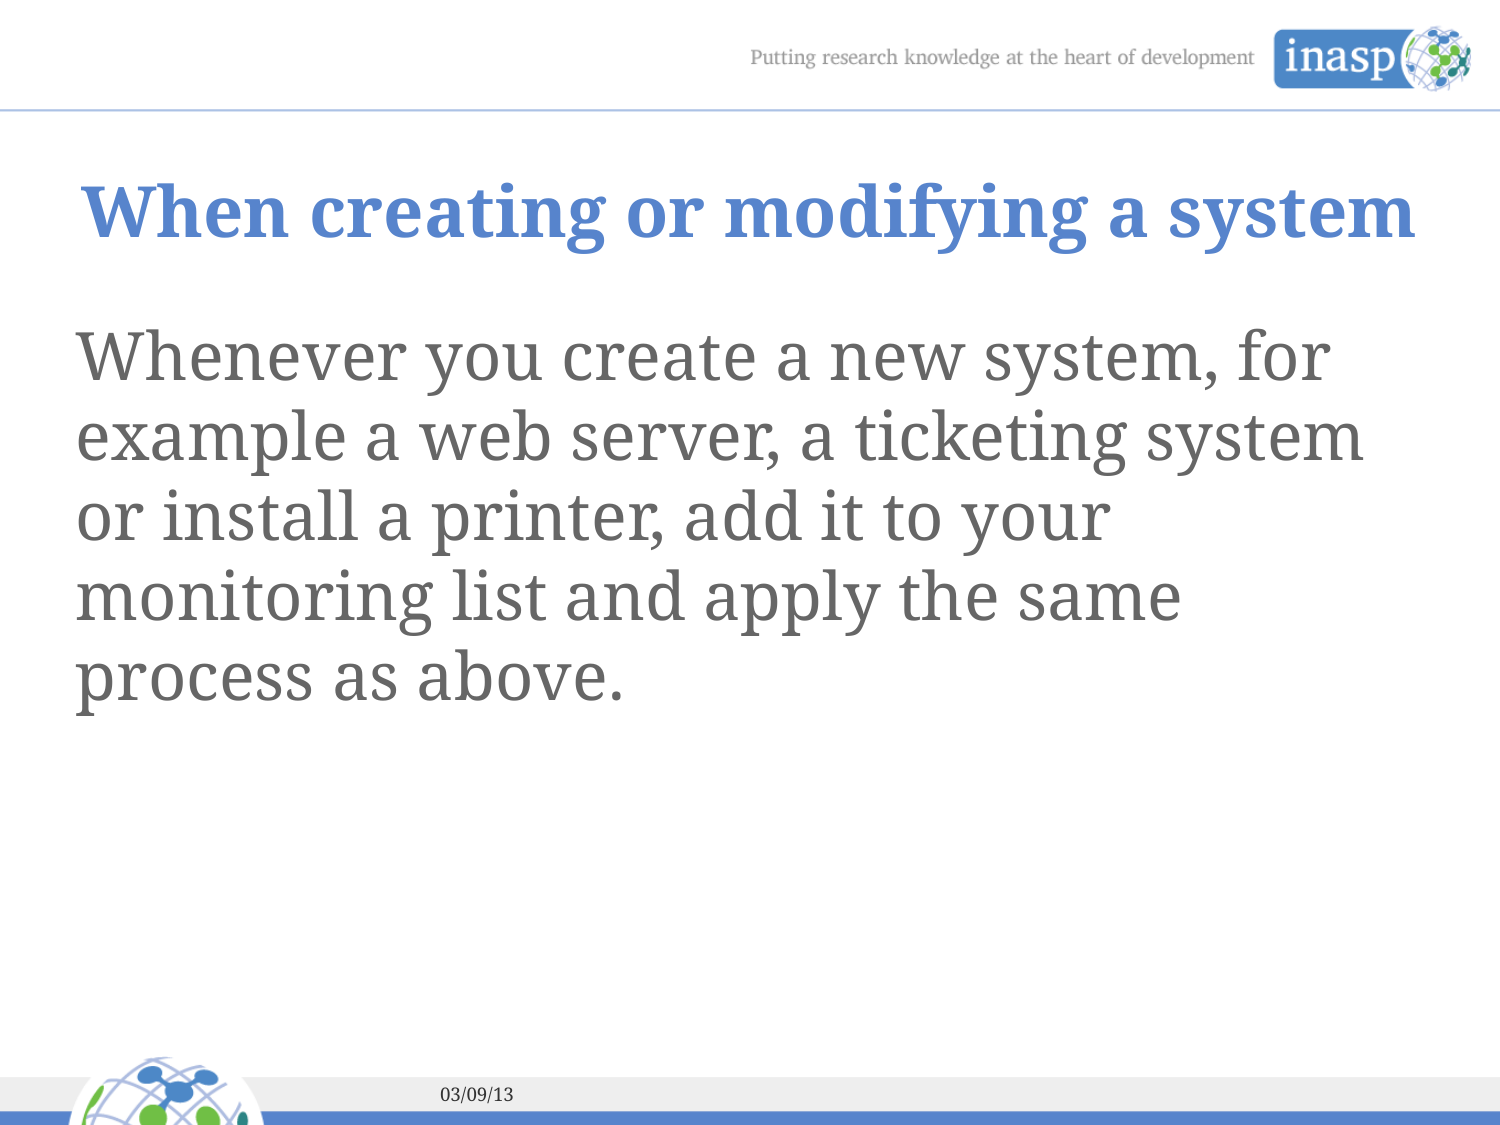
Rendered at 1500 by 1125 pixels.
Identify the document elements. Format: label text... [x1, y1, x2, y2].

list Whenever you create a new system, for example a web server, a ticketing system or install a printer, add it to your monitoring list and apply the same process as above. [75, 313, 1426, 967]
title When creating or modifying a system [75, 129, 1426, 313]
picture [0, 0, 1500, 1125]
